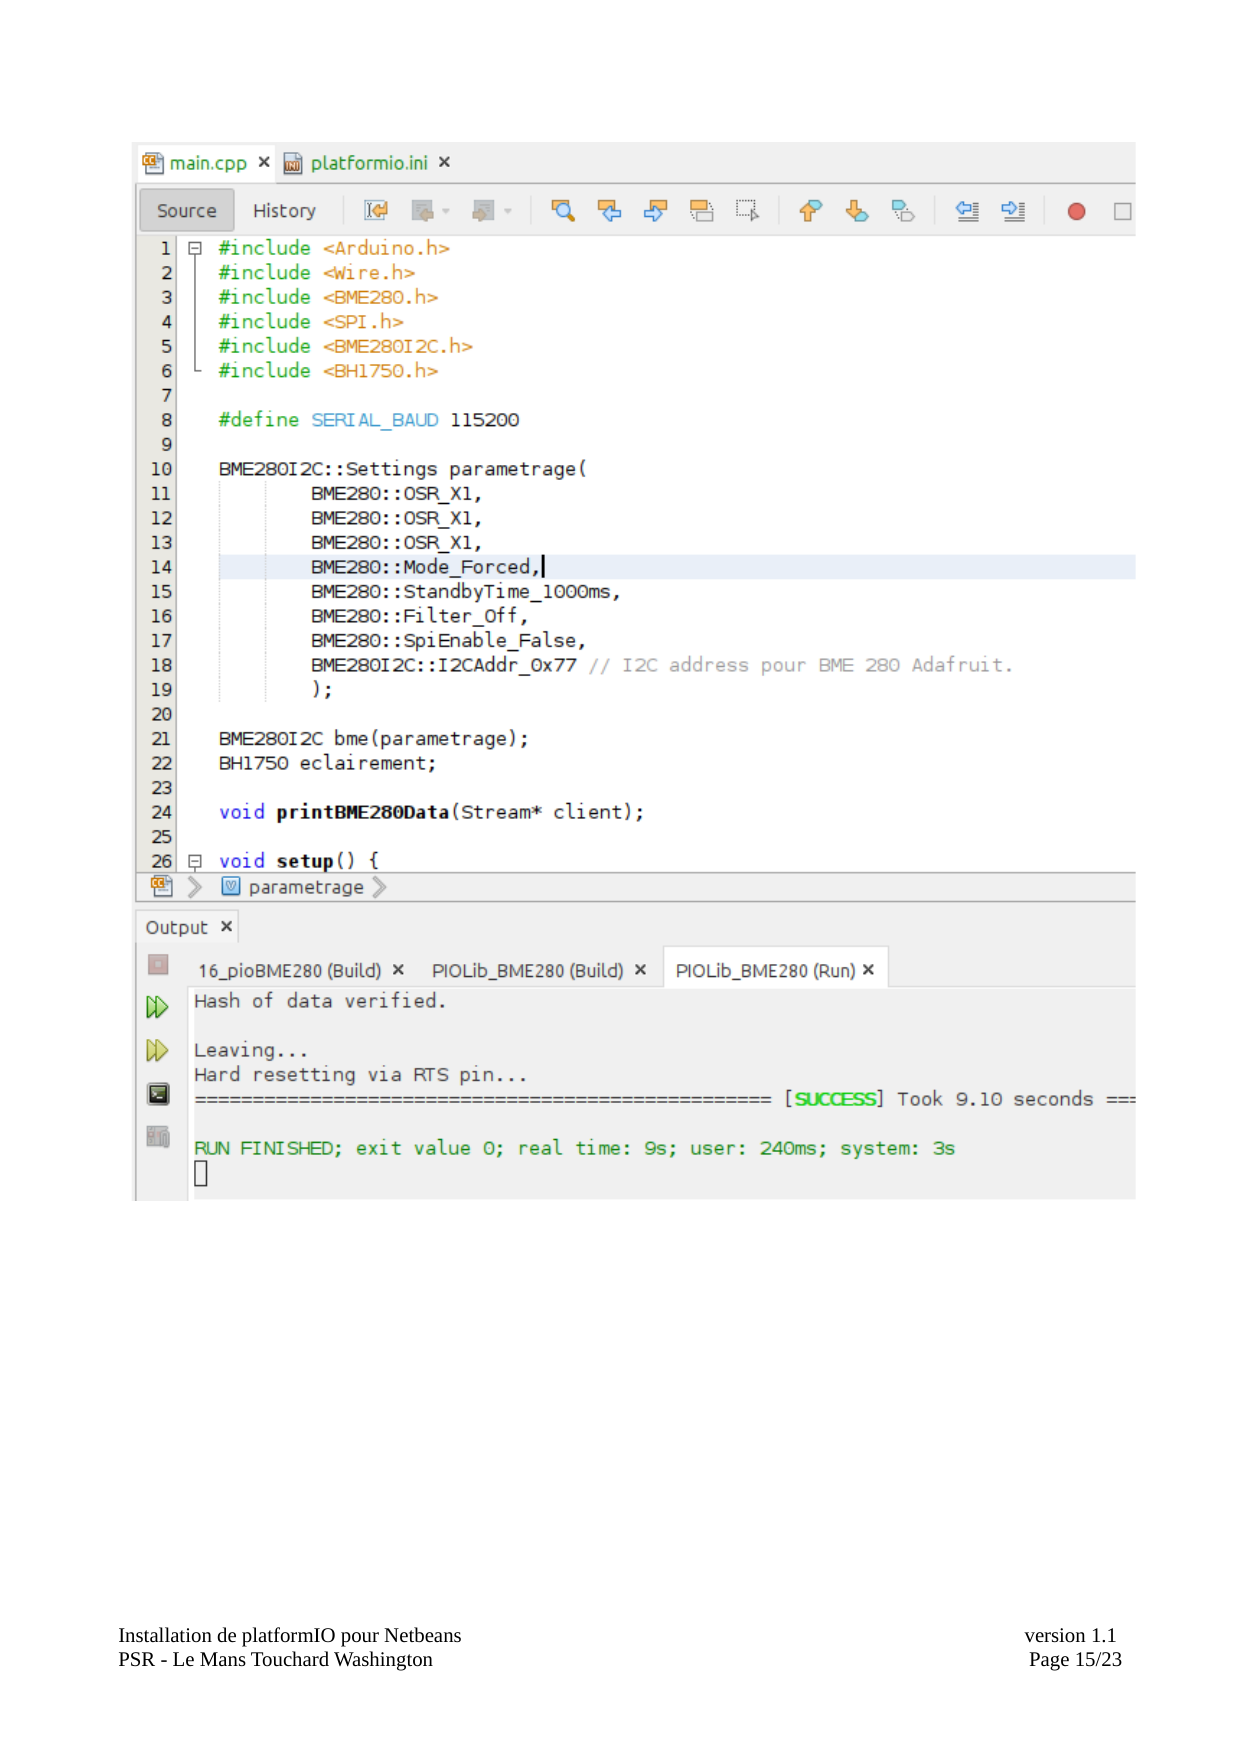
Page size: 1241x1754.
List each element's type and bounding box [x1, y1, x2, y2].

picture [131, 142, 1136, 1201]
